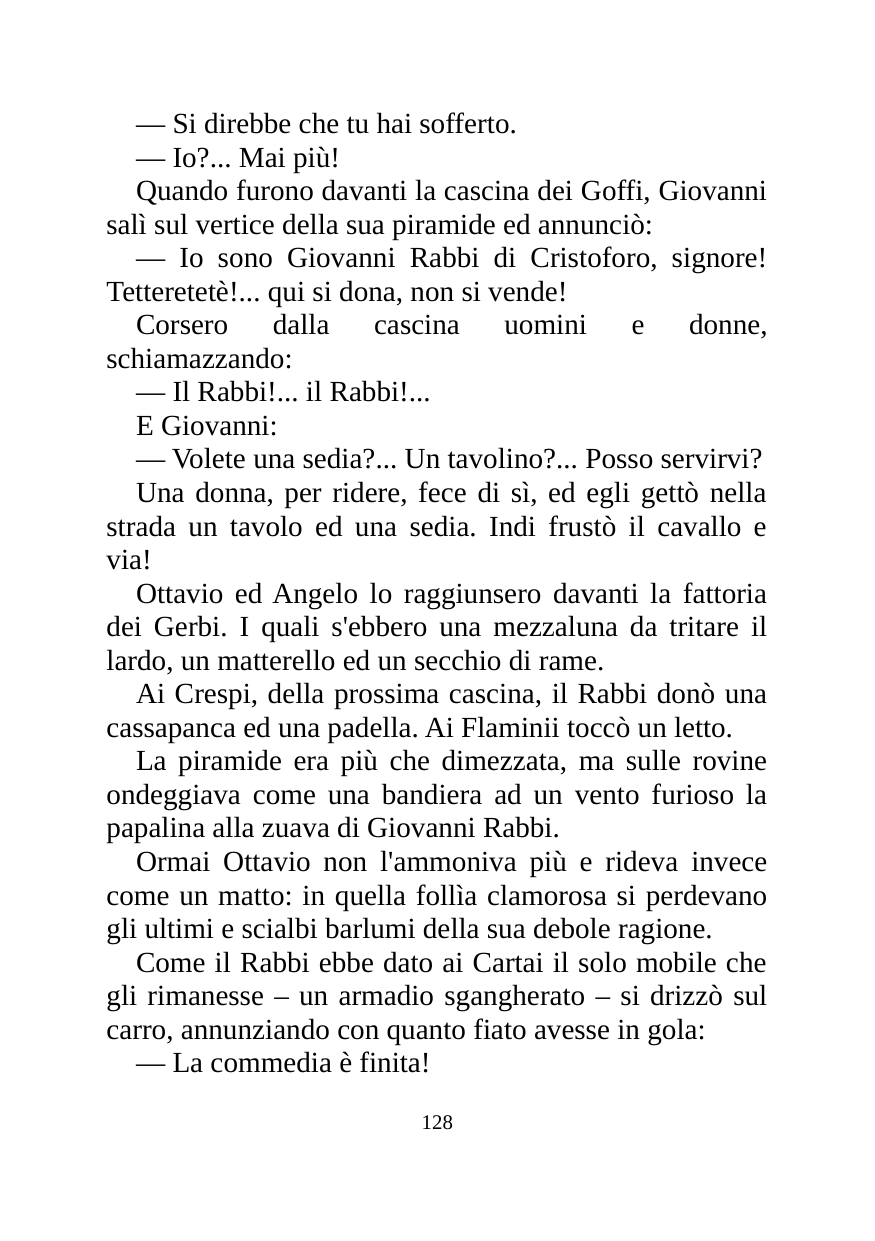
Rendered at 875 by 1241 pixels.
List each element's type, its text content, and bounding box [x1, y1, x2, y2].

text Ottavio ed Angelo lo raggiunsero davanti la fattoria dei Gerbi. I quali s'ebbero una mezzaluna da tritare il lardo, un matterello ed un secchio di rame. [106, 576, 768, 676]
text Corsero dalla cascina uomini e donne, schiamazzando: [106, 307, 768, 374]
text Ormai Ottavio non l'ammoniva più e rideva invece come un matto: in quella follìa clamorosa si perdevano gli ultimi e scialbi barlumi della sua debole ragione. [106, 844, 768, 945]
text — Volete una sedia?... Un tavolino?... Posso servirvi? [106, 442, 768, 475]
text Una donna, per ridere, fece di sì, ed egli gettò nella strada un tavolo ed una sedia. Indi frustò il cavallo e via! [106, 475, 768, 576]
text — Si direbbe che tu hai sofferto. [106, 106, 768, 140]
text Quando furono davanti la cascina dei Goffi, Giovanni salì sul vertice della sua piramide ed annunciò: [106, 173, 768, 240]
text E Giovanni: [106, 408, 768, 442]
text — La commedia è finita! [106, 1045, 768, 1079]
text — Il Rabbi!... il Rabbi!... [106, 374, 768, 408]
text — Io?... Mai più! [106, 140, 768, 173]
text — Io sono Giovanni Rabbi di Cristoforo, signore! Tetteretetè!... qui si dona, non si vende! [106, 240, 768, 307]
text Come il Rabbi ebbe dato ai Cartai il solo mobile che gli rimanesse – un armadio sgangherato – si drizzò sul carro, annunziando con quanto fiato avesse in gola: [106, 945, 768, 1045]
text La piramide era più che dimezzata, ma sulle rovine ondeggiava come una bandiera ad un vento furioso la papalina alla zuava di Giovanni Rabbi. [106, 743, 768, 844]
text Ai Crespi, della prossima cascina, il Rabbi donò una cassapanca ed una padella. Ai Flaminii toccò un letto. [106, 676, 768, 743]
